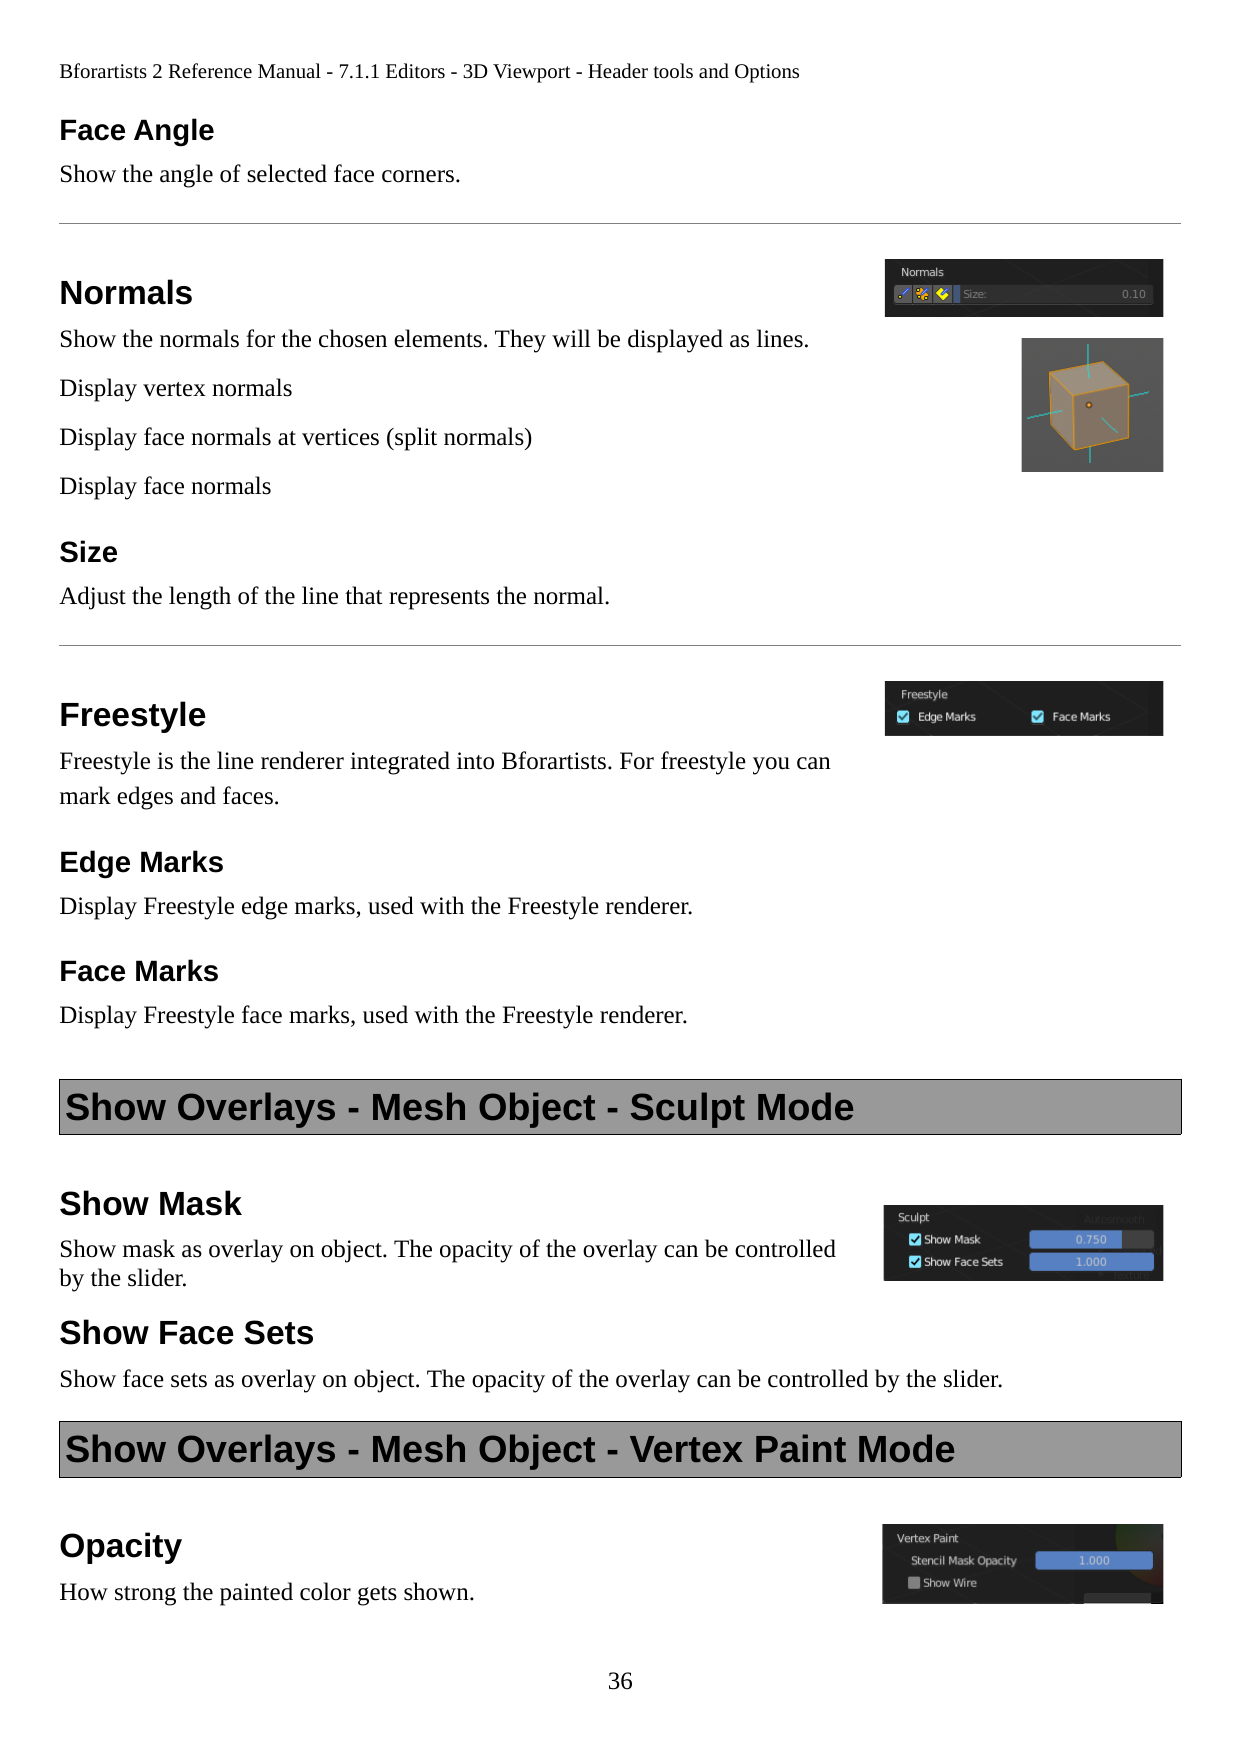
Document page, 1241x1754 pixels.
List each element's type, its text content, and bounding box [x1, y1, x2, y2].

picture [882, 1524, 1164, 1604]
subtitle Freestyle [59, 695, 884, 734]
subtitle Face Angle [59, 113, 1181, 146]
text Display face normals at vertices (split normals) [59, 422, 1021, 451]
text Display Freestyle face marks, used with the Freestyle renderer. [59, 1001, 1181, 1029]
subtitle [1164, 273, 1181, 312]
text Display face normals [59, 471, 1181, 500]
text How strong the painted color gets shown. [59, 1577, 1181, 1606]
picture [1021, 338, 1164, 472]
picture [883, 1205, 1164, 1281]
subtitle Edge Marks [59, 844, 1181, 878]
text Adjust the length of the line that represents the normal. [59, 581, 1181, 610]
subtitle Normals [59, 273, 884, 312]
text Show the angle of selected face corners. [59, 159, 1181, 188]
table_header Show Overlays - Mesh Object - Sculpt Mode [60, 1080, 1181, 1134]
subtitle Show Mask [59, 1183, 1181, 1222]
text Display vertex normals [59, 373, 1021, 402]
subtitle [1164, 695, 1181, 734]
subtitle Opacity [59, 1526, 882, 1565]
text Display Freestyle edge marks, used with the Freestyle renderer. [59, 891, 1181, 919]
text Show mask as overlay on object. The opacity of the overlay can be controlled by the slider. [59, 1234, 1181, 1292]
text Freestyle is the line renderer integrated into Bforartists. For freestyle you can mark edges and faces. [59, 746, 1181, 809]
text [1164, 373, 1181, 402]
subtitle Size [59, 535, 1181, 569]
text Show face sets as overlay on object. The opacity of the overlay can be controlled by the slider. [59, 1364, 1181, 1393]
subtitle [1164, 1526, 1181, 1565]
text Show the normals for the chosen elements. They will be displayed as lines. [59, 324, 1181, 353]
table_header Show Overlays - Mesh Object - Vertex Paint Mode [60, 1422, 1181, 1477]
subtitle Face Marks [59, 954, 1181, 988]
subtitle Show Face Sets [59, 1313, 1181, 1351]
